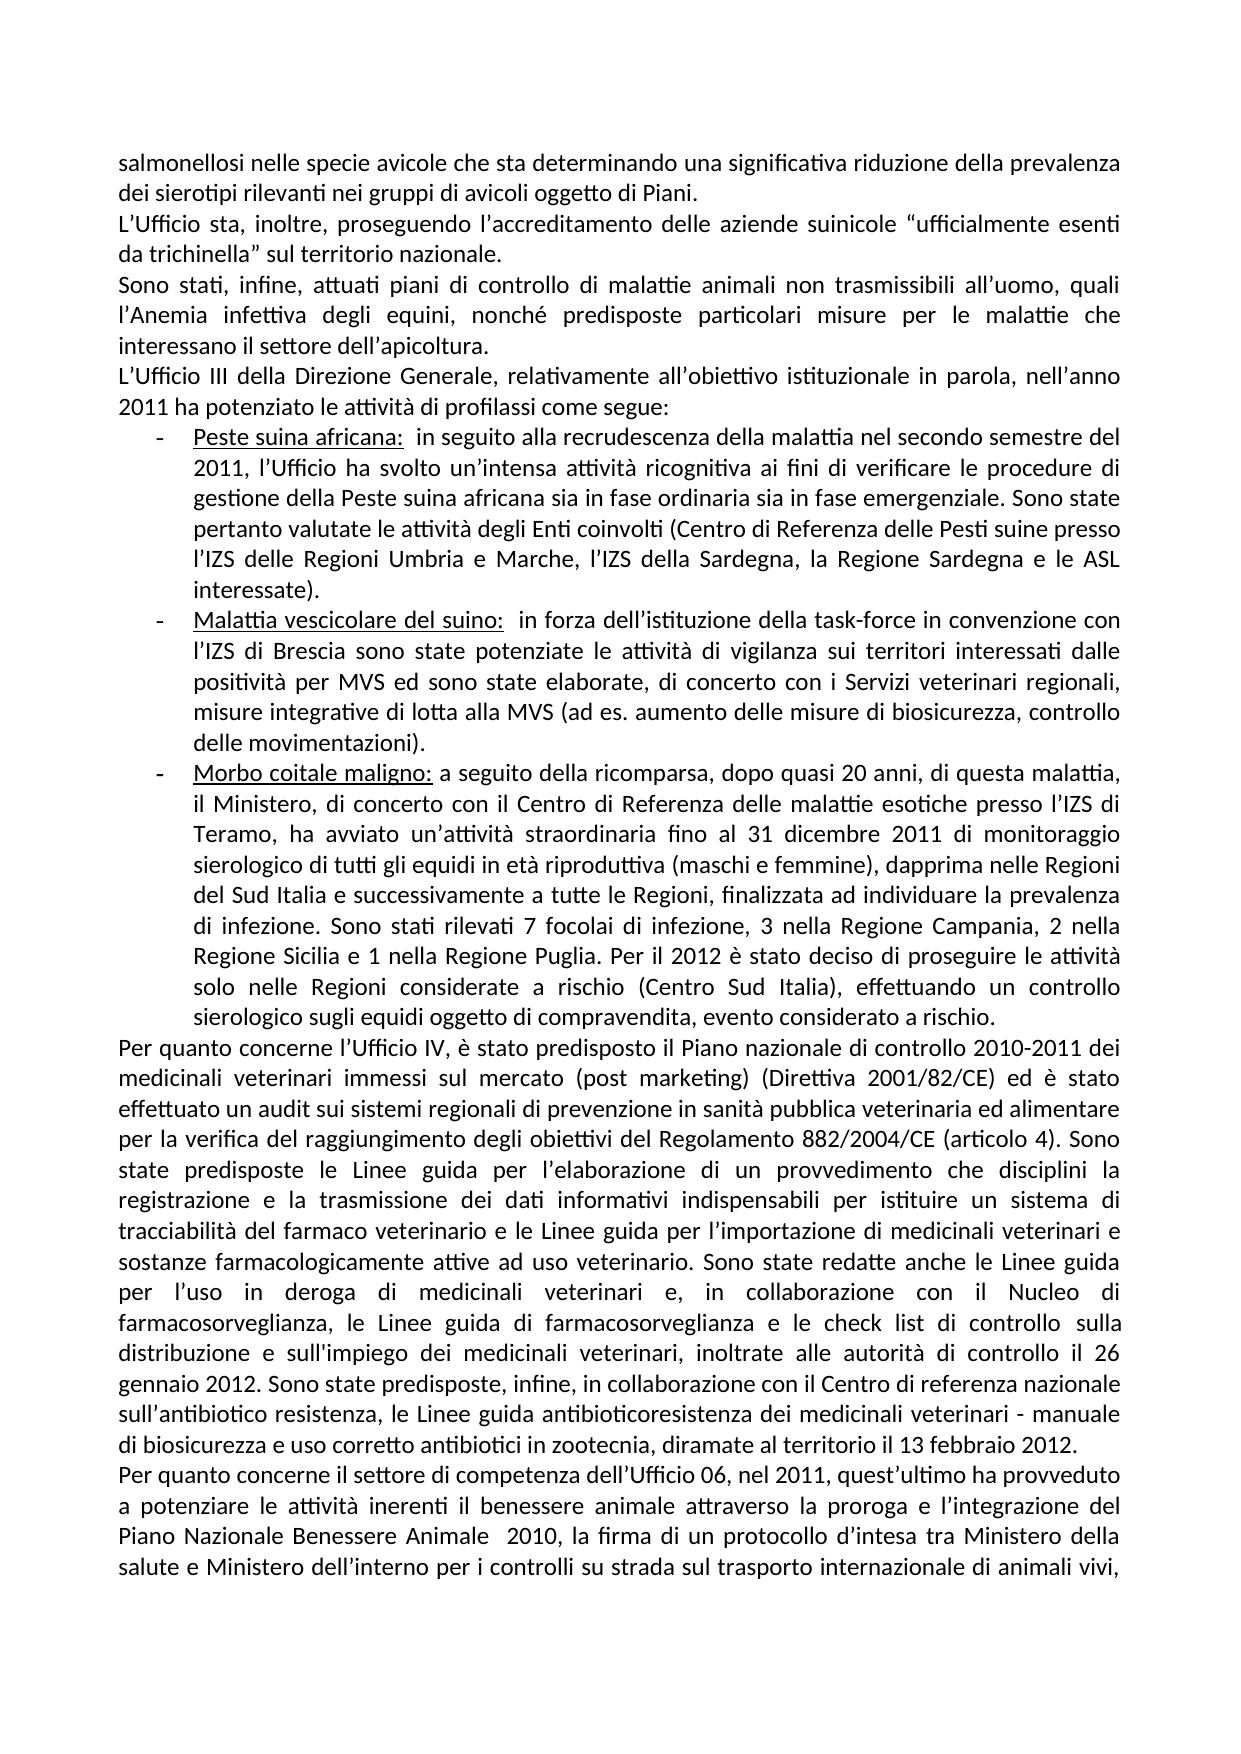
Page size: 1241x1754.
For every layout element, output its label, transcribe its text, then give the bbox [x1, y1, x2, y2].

text L’Ufficio sta, inoltre, proseguendo l’accreditamento delle aziende suinicole “ufficialmente esenti da trichinella” sul territorio nazionale. [118, 208, 1122, 269]
list Peste suina africana: in seguito alla recrudescenza della malattia nel secondo semestre del 2011, l’Ufficio ha svolto un’intensa attività ricognitiva ai fini di verificare le procedure di gestione della Peste suina africana sia in fase ordinaria sia in fase emergenziale. Sono state pertanto valutate le attività degli Enti coinvolti (Centro di Referenza delle Pesti suine presso l’IZS delle Regioni Umbria e Marche, l’IZS della Sardegna, la Regione Sardegna e le ASL interessate). [156, 422, 1122, 605]
list Morbo coitale maligno: a seguito della ricomparsa, dopo quasi 20 anni, di questa malattia, il Ministero, di concerto con il Centro di Referenza delle malattie esotiche presso l’IZS di Teramo, ha avviato un’attività straordinaria fino al 31 dicembre 2011 di monitoraggio sierologico di tutti gli equidi in età riproduttiva (maschi e femmine), dapprima nelle Regioni del Sud Italia e successivamente a tutte le Regioni, finalizzata ad individuare la prevalenza di infezione. Sono stati rilevati 7 focolai di infezione, 3 nella Regione Campania, 2 nella Regione Sicilia e 1 nella Regione Puglia. Per il 2012 è stato deciso di proseguire le attività solo nelle Regioni considerate a rischio (Centro Sud Italia), effettuando un controllo sierologico sugli equidi oggetto di compravendita, evento considerato a rischio. [156, 757, 1122, 1032]
text Per quanto concerne il settore di competenza dell’Ufficio 06, nel 2011, quest’ultimo ha provveduto a potenziare le attività inerenti il benessere animale attraverso la proroga e l’integrazione del Piano Nazionale Benessere Animale 2010, la firma di un protocollo d’intesa tra Ministero della salute e Ministero dell’interno per i controlli su strada sul trasporto internazionale di animali vivi, [118, 1459, 1122, 1581]
text L’Ufficio III della Direzione Generale, relativamente all’obiettivo istituzionale in parola, nell’anno 2011 ha potenziato le attività di profilassi come segue: [118, 361, 1122, 422]
text Sono stati, infine, attuati piani di controllo di malattie animali non trasmissibili all’uomo, quali l’Anemia infettiva degli equini, nonché predisposte particolari misure per le malattie che interessano il settore dell’apicoltura. [118, 269, 1122, 361]
text Per quanto concerne l’Ufficio IV, è stato predisposto il Piano nazionale di controllo 2010-2011 dei medicinali veterinari immessi sul mercato (post marketing) (Direttiva 2001/82/CE) ed è stato effettuato un audit sui sistemi regionali di prevenzione in sanità pubblica veterinaria ed alimentare per la verifica del raggiungimento degli obiettivi del Regolamento 882/2004/CE (articolo 4). Sono state predisposte le Linee guida per l’elaborazione di un provvedimento che disciplini la registrazione e la trasmissione dei dati informativi indispensabili per istituire un sistema di tracciabilità del farmaco veterinario e le Linee guida per l’importazione di medicinali veterinari e sostanze farmacologicamente attive ad uso veterinario. Sono state redatte anche le Linee guida per l’uso in deroga di medicinali veterinari e, in collaborazione con il Nucleo di farmacosorveglianza, le Linee guida di farmacosorveglianza e le check list di controllo sulla distribuzione e sull'impiego dei medicinali veterinari, inoltrate alle autorità di controllo il 26 gennaio 2012. Sono state predisposte, infine, in collaborazione con il Centro di referenza nazionale sull’antibiotico resistenza, le Linee guida antibioticoresistenza dei medicinali veterinari - manuale di biosicurezza e uso corretto antibiotici in zootecnia, diramate al territorio il 13 febbraio 2012. [118, 1032, 1122, 1459]
text salmonellosi nelle specie avicole che sta determinando una significativa riduzione della prevalenza dei sierotipi rilevanti nei gruppi di avicoli oggetto di Piani. [118, 147, 1122, 208]
list Malattia vescicolare del suino: in forza dell’istituzione della task-force in convenzione con l’IZS di Brescia sono state potenziate le attività di vigilanza sui territori interessati dalle positività per MVS ed sono state elaborate, di concerto con i Servizi veterinari regionali, misure integrative di lotta alla MVS (ad es. aumento delle misure di biosicurezza, controllo delle movimentazioni). [156, 605, 1122, 757]
